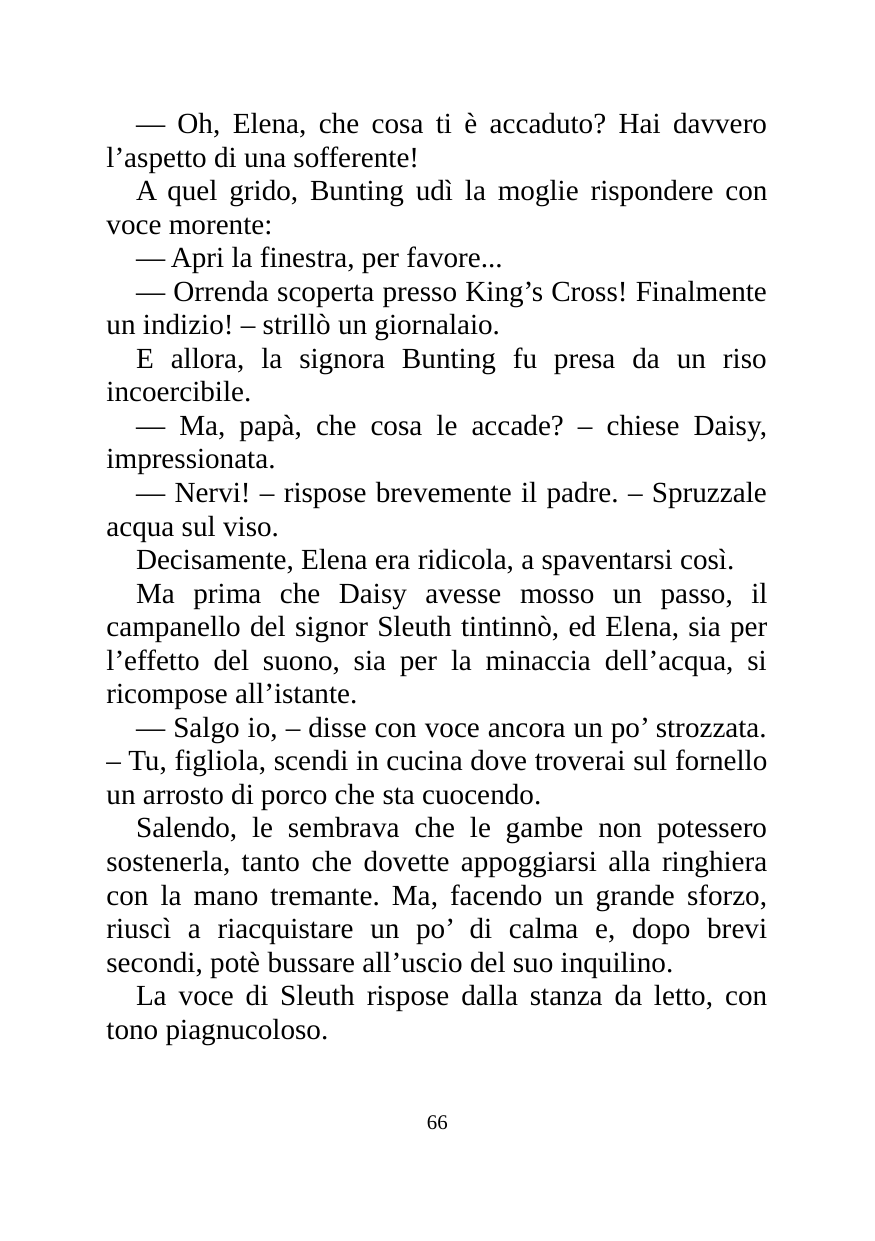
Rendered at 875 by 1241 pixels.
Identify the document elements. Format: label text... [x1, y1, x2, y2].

text — Ma, papà, che cosa le accade? – chiese Daisy, impressionata. [106, 408, 768, 475]
text — Orrenda scoperta presso King’s Cross! Finalmente un indizio! – strillò un giornalaio. [106, 274, 768, 341]
text — Apri la finestra, per favore... [106, 240, 768, 274]
text Ma prima che Daisy avesse mosso un passo, il campanello del signor Sleuth tintinnò, ed Elena, sia per l’effetto del suono, sia per la minaccia dell’acqua, si ricompose all’istante. [106, 576, 768, 710]
text — Salgo io, – disse con voce ancora un po’ strozzata. – Tu, figliola, scendi in cucina dove troverai sul fornello un arrosto di porco che sta cuocendo. [106, 710, 768, 811]
text A quel grido, Bunting udì la moglie rispondere con voce morente: [106, 173, 768, 240]
text Salendo, le sembrava che le gambe non potessero sostenerla, tanto che dovette appoggiarsi alla ringhiera con la mano tremante. Ma, facendo un grande sforzo, riuscì a riacquistare un po’ di calma e, dopo brevi secondi, potè bussare all’uscio del suo inquilino. [106, 811, 768, 978]
text La voce di Sleuth rispose dalla stanza da letto, con tono piagnucoloso. [106, 978, 768, 1045]
text — Oh, Elena, che cosa ti è accaduto? Hai davvero l’aspetto di una sofferente! [106, 106, 768, 173]
text Decisamente, Elena era ridicola, a spaventarsi così. [106, 542, 768, 576]
text E allora, la signora Bunting fu presa da un riso incoercibile. [106, 341, 768, 408]
text — Nervi! – rispose brevemente il padre. – Spruzzale acqua sul viso. [106, 475, 768, 542]
